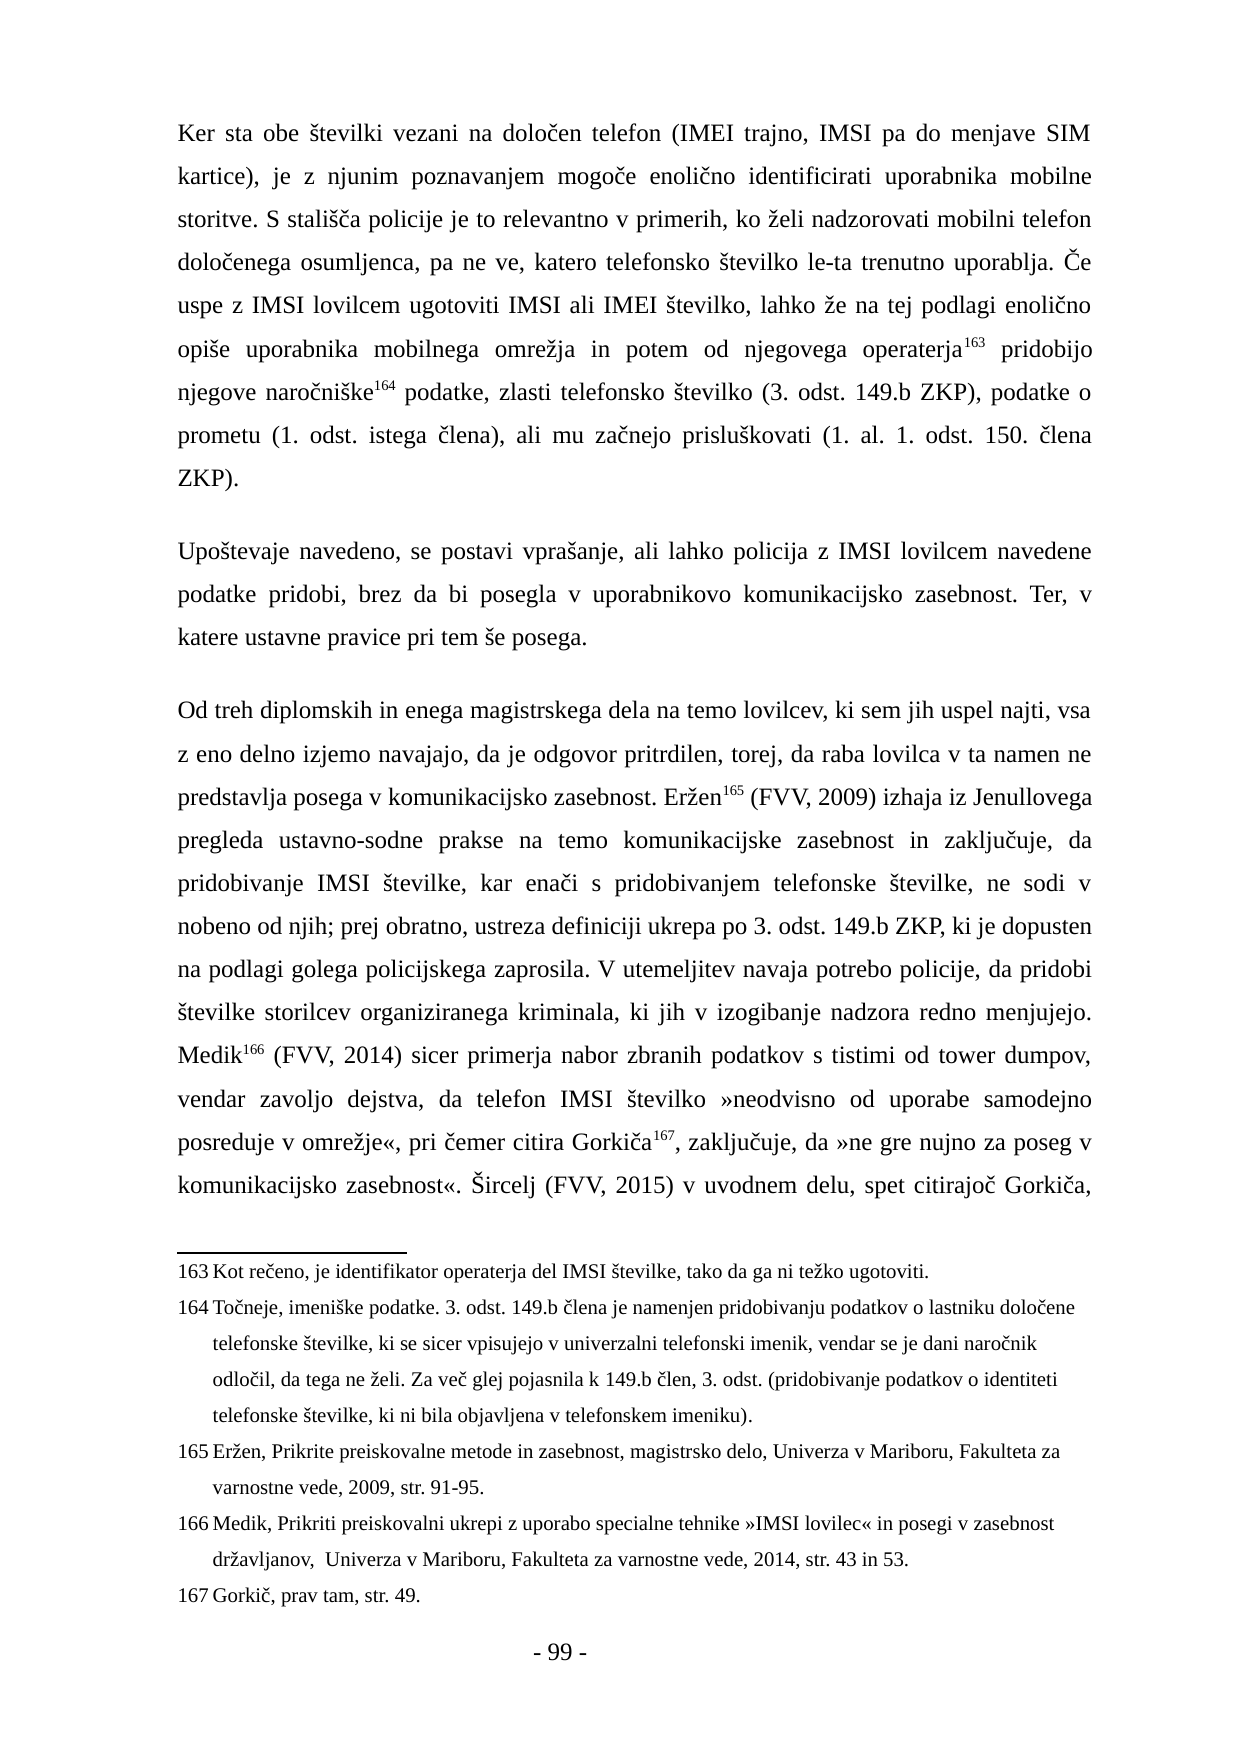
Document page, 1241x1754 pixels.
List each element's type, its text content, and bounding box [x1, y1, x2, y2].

text Medik, Prikriti preiskovalni ukrepi z uporabo specialne tehnike »IMSI lovilec« in posegi v zasebnost državljanov, Univerza v Mariboru, Fakulteta za varnostne vede, 2014, str. 43 in 53. [177, 1511, 1093, 1571]
text Upoštevaje navedeno, se postavi vprašanje, ali lahko policija z IMSI lovilcem navedene podatke pridobi, brez da bi posegla v uporabnikovo komunikacijsko zasebnost. Ter, v katere ustavne pravice pri tem še posega. [177, 536, 1093, 651]
text Točneje, imeniške podatke. 3. odst. 149.b člena je namenjen pridobivanju podatkov o lastniku določene telefonske številke, ki se sicer vpisujejo v univerzalni telefonski imenik, vendar se je dani naročnik odločil, da tega ne želi. Za več glej pojasnila k 149.b člen, 3. odst. (pridobivanje podatkov o identiteti telefonske številke, ki ni bila objavljena v telefonskem imeniku). [177, 1295, 1093, 1427]
text Od treh diplomskih in enega magistrskega dela na temo lovilcev, ki sem jih uspel najti, vsa z eno delno izjemo navajajo, da je odgovor pritrdilen, torej, da raba lovilca v ta namen ne predstavlja posega v komunikacijsko zasebnost. Eržen (FVV, 2009) izhaja iz Jenullovega pregleda ustavno-sodne prakse na temo komunikacijske zasebnost in zaključuje, da pridobivanje IMSI številke, kar enači s pridobivanjem telefonske številke, ne sodi v nobeno od njih; prej obratno, ustreza definiciji ukrepa po 3. odst. 149.b ZKP, ki je dopusten na podlagi golega policijskega zaprosila. V utemeljitev navaja potrebo policije, da pridobi številke storilcev organiziranega kriminala, ki jih v izogibanje nadzora redno menjujejo. Medik (FVV, 2014) sicer primerja nabor zbranih podatkov s tistimi od tower dumpov, vendar zavoljo dejstva, da telefon IMSI številko »neodvisno od uporabe samodejno posreduje v omrežje«, pri čemer citira Gorkiča, zaključuje, da »ne gre nujno za poseg v komunikacijsko zasebnost«. Šircelj (FVV, 2015) v uvodnem delu, spet citirajoč Gorkiča, [177, 696, 1093, 1199]
text Kot rečeno, je identifikator operaterja del IMSI številke, tako da ga ni težko ugotoviti. [177, 1259, 1093, 1283]
text Ker sta obe številki vezani na določen telefon (IMEI trajno, IMSI pa do menjave SIM kartice), je z njunim poznavanjem mogoče enolično identificirati uporabnika mobilne storitve. S stališča policije je to relevantno v primerih, ko želi nadzorovati mobilni telefon določenega osumljenca, pa ne ve, katero telefonsko številko le-ta trenutno uporablja. Če uspe z IMSI lovilcem ugotoviti IMSI ali IMEI številko, lahko že na tej podlagi enolično opiše uporabnika mobilnega omrežja in potem od njegovega operaterja pridobijo njegove naročniške podatke, zlasti telefonsko številko (3. odst. 149.b ZKP), podatke o prometu (1. odst. istega člena), ali mu začnejo prisluškovati (1. al. 1. odst. 150. člena ZKP). [177, 118, 1093, 492]
text Gorkič, prav tam, str. 49. [177, 1583, 1093, 1607]
text Eržen, Prikrite preiskovalne metode in zasebnost, magistrsko delo, Univerza v Mariboru, Fakulteta za varnostne vede, 2009, str. 91-95. [177, 1439, 1093, 1499]
